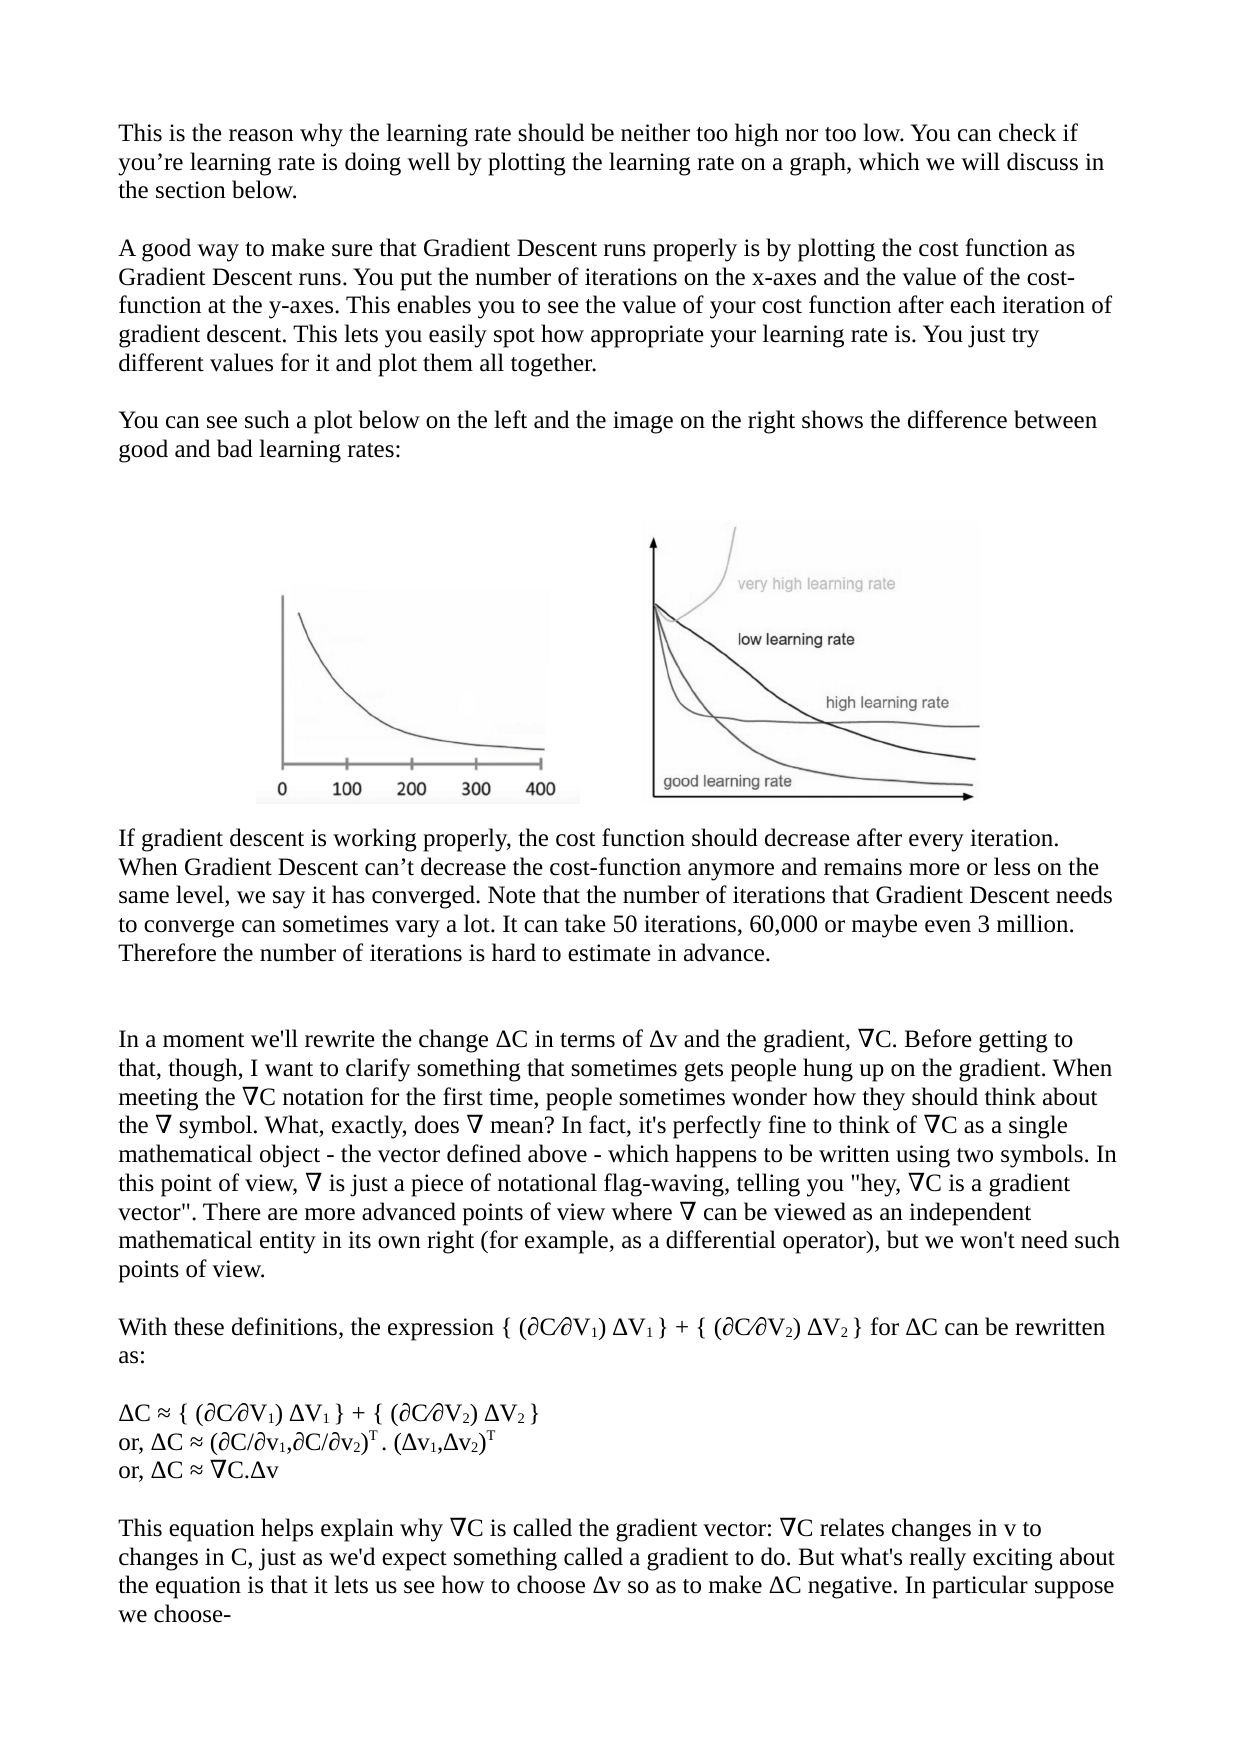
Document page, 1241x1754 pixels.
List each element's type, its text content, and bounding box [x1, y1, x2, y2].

picture [236, 491, 1004, 804]
text With these definitions, the expression { (∂C∕∂V1) ∆V1 } + { (∂C∕∂V2) ∆V2 } for ΔC can be rewritten as: [118, 1312, 1122, 1369]
text In a moment we'll rewrite the change ΔC in terms of Δv and the gradient, ∇C. Before getting to that, though, I want to clarify something that sometimes gets people hung up on the gradient. When meeting the ∇C notation for the first time, people sometimes wonder how they should think about the ∇ symbol. What, exactly, does ∇ mean? In fact, it's perfectly fine to think of ∇C as a single mathematical object - the vector defined above - which happens to be written using two symbols. In this point of view, ∇ is just a piece of notational flag-waving, telling you "hey, ∇C is a gradient vector". There are more advanced points of view where ∇ can be viewed as an independent mathematical entity in its own right (for example, as a differential operator), but we won't need such points of view. [118, 1024, 1122, 1283]
text This is the reason why the learning rate should be neither too high nor too low. You can check if you’re learning rate is doing well by plotting the learning rate on a graph, which we will discuss in the section below. [118, 118, 1122, 204]
text ΔC ≈ { (∂C∕∂V1) ∆V1 } + { (∂C∕∂V2) ∆V2 } [118, 1398, 1122, 1427]
text If gradient descent is working properly, the cost function should decrease after every iteration. [118, 823, 1122, 852]
text You can see such a plot below on the left and the image on the right shows the difference between good and bad learning rates: [118, 406, 1122, 463]
text A good way to make sure that Gradient Descent runs properly is by plotting the cost function as Gradient Descent runs. You put the number of iterations on the x-axes and the value of the cost-function at the y-axes. This enables you to see the value of your cost function after each iteration of gradient descent. This lets you easily spot how appropriate your learning rate is. You just try different values for it and plot them all together. [118, 233, 1122, 377]
text This equation helps explain why ∇C is called the gradient vector: ∇C relates changes in v to changes in C, just as we'd expect something called a gradient to do. But what's really exciting about the equation is that it lets us see how to choose Δv so as to make ΔC negative. In particular suppose we choose- [118, 1513, 1122, 1628]
text When Gradient Descent can’t decrease the cost-function anymore and remains more or less on the same level, we say it has converged. Note that the number of iterations that Gradient Descent needs to converge can sometimes vary a lot. It can take 50 iterations, 60,000 or maybe even 3 million. Therefore the number of iterations is hard to estimate in advance. [118, 852, 1122, 967]
text or, ΔC ≈ ∇C.Δv [118, 1455, 1122, 1484]
text or, ΔC ≈ (∂C/∂v1,∂C/∂v2)T . (∆v1,∆v2)T [118, 1427, 1122, 1455]
